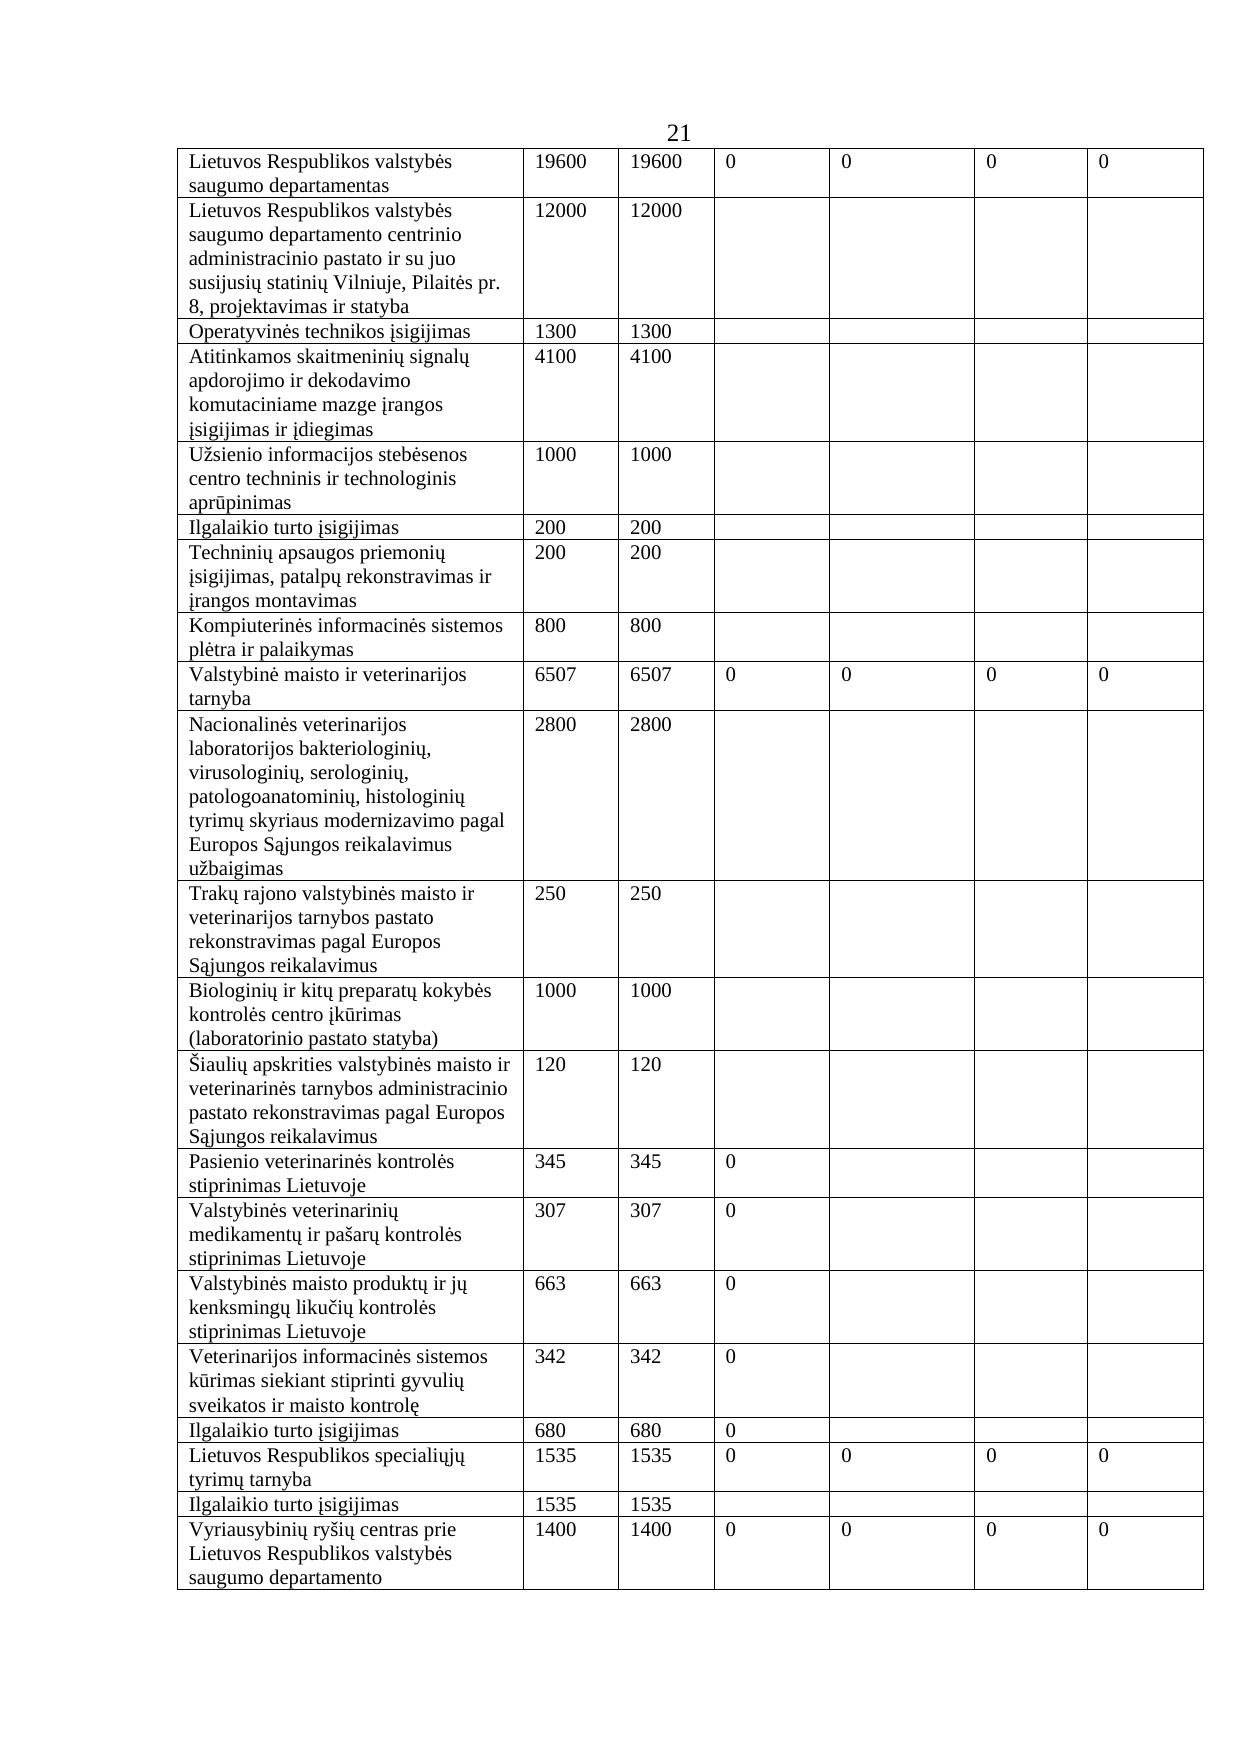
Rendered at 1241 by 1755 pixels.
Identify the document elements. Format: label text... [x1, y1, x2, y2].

table_cell [830, 1051, 974, 1148]
table_cell [975, 711, 1087, 880]
table_cell 800 [619, 613, 714, 661]
table_cell Techninių apsaugos priemonių įsigijimas, patalpų rekonstravimas ir įrangos montavimas [178, 540, 523, 612]
table_cell [1088, 978, 1203, 1050]
table_cell 1300 [524, 319, 618, 343]
table_cell 120 [524, 1051, 618, 1148]
table_cell [715, 978, 829, 1050]
table_cell [1088, 442, 1203, 514]
table_cell [975, 1492, 1087, 1516]
table_cell Pasienio veterinarinės kontrolės stiprinimas Lietuvoje [178, 1149, 523, 1197]
table_cell Šiaulių apskrities valstybinės maisto ir veterinarinės tarnybos administracinio pastato rekonstravimas pagal Europos Sąjungos reikalavimus [178, 1051, 523, 1148]
table_cell [715, 711, 829, 880]
table_cell 1400 [524, 1517, 618, 1589]
table_cell 663 [524, 1271, 618, 1343]
table_cell 120 [619, 1051, 714, 1148]
table_cell 0 [975, 149, 1087, 197]
table_cell 1535 [619, 1443, 714, 1491]
table_cell Atitinkamos skaitmeninių signalų apdorojimo ir dekodavimo komutaciniame mazge įrangos įsigijimas ir įdiegimas [178, 344, 523, 441]
table_cell [1088, 1418, 1203, 1442]
table_cell 12000 [524, 198, 618, 318]
table_cell Lietuvos Respublikos valstybės saugumo departamentas [178, 149, 523, 197]
table_cell [1088, 613, 1203, 661]
table_cell 0 [975, 1443, 1087, 1491]
table_cell 342 [619, 1344, 714, 1417]
table_cell 1000 [524, 978, 618, 1050]
table_cell Nacionalinės veterinarijos laboratorijos bakteriologinių, virusologinių, serologinių, patologoanatominių, histologinių tyrimų skyriaus modernizavimo pagal Europos Sąjungos reikalavimus užbaigimas [178, 711, 523, 880]
table_cell 4100 [524, 344, 618, 441]
table_cell [830, 1344, 974, 1417]
table_cell 19600 [619, 149, 714, 197]
table_cell 0 [1088, 662, 1203, 710]
table_cell 0 [1088, 1517, 1203, 1589]
table_cell Valstybinės maisto produktų ir jų kenksmingų likučių kontrolės stiprinimas Lietuvoje [178, 1271, 523, 1343]
table_cell Veterinarijos informacinės sistemos kūrimas siekiant stiprinti gyvulių sveikatos ir maisto kontrolę [178, 1344, 523, 1417]
table_cell [975, 198, 1087, 318]
table_cell Ilgalaikio turto įsigijimas [178, 1418, 523, 1442]
table_cell [830, 978, 974, 1050]
table_cell 0 [715, 1198, 829, 1270]
table_cell [1088, 1051, 1203, 1148]
table_cell Ilgalaikio turto įsigijimas [178, 515, 523, 539]
table_cell 6507 [619, 662, 714, 710]
table_cell 0 [715, 1344, 829, 1417]
table_cell [975, 1418, 1087, 1442]
table_cell 0 [715, 1149, 829, 1197]
table_cell Vyriausybinių ryšių centras prie Lietuvos Respublikos valstybės saugumo departamento [178, 1517, 523, 1589]
table_cell [1088, 1149, 1203, 1197]
table_cell [1088, 1344, 1203, 1417]
table_cell 0 [715, 1271, 829, 1343]
table_cell [830, 613, 974, 661]
table_cell Lietuvos Respublikos specialiųjų tyrimų tarnyba [178, 1443, 523, 1491]
table_cell 200 [619, 515, 714, 539]
table_cell [975, 613, 1087, 661]
table_cell [715, 442, 829, 514]
table_cell [975, 442, 1087, 514]
table_cell [830, 515, 974, 539]
table_cell [830, 1271, 974, 1343]
table_cell [830, 198, 974, 318]
table_cell [1088, 319, 1203, 343]
table_cell 2800 [524, 711, 618, 880]
table_cell 0 [715, 1443, 829, 1491]
table_cell 1400 [619, 1517, 714, 1589]
table_cell [830, 344, 974, 441]
table_cell 12000 [619, 198, 714, 318]
table_cell 345 [524, 1149, 618, 1197]
table_cell 680 [524, 1418, 618, 1442]
table_cell [975, 344, 1087, 441]
table_cell 342 [524, 1344, 618, 1417]
table_cell [975, 515, 1087, 539]
table_cell 0 [975, 1517, 1087, 1589]
table_cell [715, 1051, 829, 1148]
table_cell 663 [619, 1271, 714, 1343]
table_cell [830, 442, 974, 514]
table_cell 0 [830, 1443, 974, 1491]
table_cell [830, 319, 974, 343]
table_cell [975, 1344, 1087, 1417]
table_cell [975, 881, 1087, 977]
table_cell [975, 319, 1087, 343]
table_cell Ilgalaikio turto įsigijimas [178, 1492, 523, 1516]
table_cell [1088, 540, 1203, 612]
table_cell 0 [715, 662, 829, 710]
table_cell 200 [524, 540, 618, 612]
table_cell 200 [524, 515, 618, 539]
table_cell 0 [1088, 149, 1203, 197]
table_cell 1300 [619, 319, 714, 343]
table_cell [1088, 515, 1203, 539]
table_cell Valstybinės veterinarinių medikamentų ir pašarų kontrolės stiprinimas Lietuvoje [178, 1198, 523, 1270]
table_cell 2800 [619, 711, 714, 880]
table_cell [975, 1051, 1087, 1148]
table_cell 307 [524, 1198, 618, 1270]
table_cell 250 [619, 881, 714, 977]
table_cell Biologinių ir kitų preparatų kokybės kontrolės centro įkūrimas (laboratorinio pastato statyba) [178, 978, 523, 1050]
table_cell 1535 [619, 1492, 714, 1516]
table_cell Lietuvos Respublikos valstybės saugumo departamento centrinio administracinio pastato ir su juo susijusių statinių Vilniuje, Pilaitės pr. 8, projektavimas ir statyba [178, 198, 523, 318]
table_cell [715, 344, 829, 441]
table_cell [830, 1492, 974, 1516]
table_cell 0 [715, 149, 829, 197]
table_cell 200 [619, 540, 714, 612]
table_cell 307 [619, 1198, 714, 1270]
table_cell 0 [830, 149, 974, 197]
table_cell [830, 1418, 974, 1442]
table_cell [830, 1149, 974, 1197]
table_cell 800 [524, 613, 618, 661]
table_cell 1000 [619, 442, 714, 514]
table_cell [975, 540, 1087, 612]
table_cell Kompiuterinės informacinės sistemos plėtra ir palaikymas [178, 613, 523, 661]
table_cell [1088, 1198, 1203, 1270]
table_cell Trakų rajono valstybinės maisto ir veterinarijos tarnybos pastato rekonstravimas pagal Europos Sąjungos reikalavimus [178, 881, 523, 977]
table_cell 6507 [524, 662, 618, 710]
table_cell [715, 515, 829, 539]
table_cell [830, 881, 974, 977]
table_cell [1088, 344, 1203, 441]
table_cell 19600 [524, 149, 618, 197]
table_cell Užsienio informacijos stebėsenos centro techninis ir technologinis aprūpinimas [178, 442, 523, 514]
table_cell [830, 711, 974, 880]
table_cell 0 [1088, 1443, 1203, 1491]
table_cell [715, 319, 829, 343]
table_cell 0 [830, 1517, 974, 1589]
table_cell Valstybinė maisto ir veterinarijos tarnyba [178, 662, 523, 710]
table_cell Operatyvinės technikos įsigijimas [178, 319, 523, 343]
table_cell [715, 613, 829, 661]
table_cell [1088, 711, 1203, 880]
table_cell 0 [830, 662, 974, 710]
table_cell 1000 [524, 442, 618, 514]
table_cell [830, 540, 974, 612]
table_cell 4100 [619, 344, 714, 441]
table_cell [1088, 198, 1203, 318]
table_cell 250 [524, 881, 618, 977]
table_cell [715, 540, 829, 612]
table_cell 345 [619, 1149, 714, 1197]
table_cell [975, 1271, 1087, 1343]
table_cell [715, 1492, 829, 1516]
table_cell [715, 881, 829, 977]
table_cell 0 [975, 662, 1087, 710]
table_cell 0 [715, 1418, 829, 1442]
table_cell [1088, 881, 1203, 977]
table_cell 0 [715, 1517, 829, 1589]
table_cell [975, 978, 1087, 1050]
table_cell [975, 1198, 1087, 1270]
table_cell [1088, 1271, 1203, 1343]
table_cell [715, 198, 829, 318]
table_cell [830, 1198, 974, 1270]
table_cell 680 [619, 1418, 714, 1442]
table_cell [1088, 1492, 1203, 1516]
table_cell 1535 [524, 1443, 618, 1491]
table_cell 1535 [524, 1492, 618, 1516]
table_cell [975, 1149, 1087, 1197]
table_cell 1000 [619, 978, 714, 1050]
